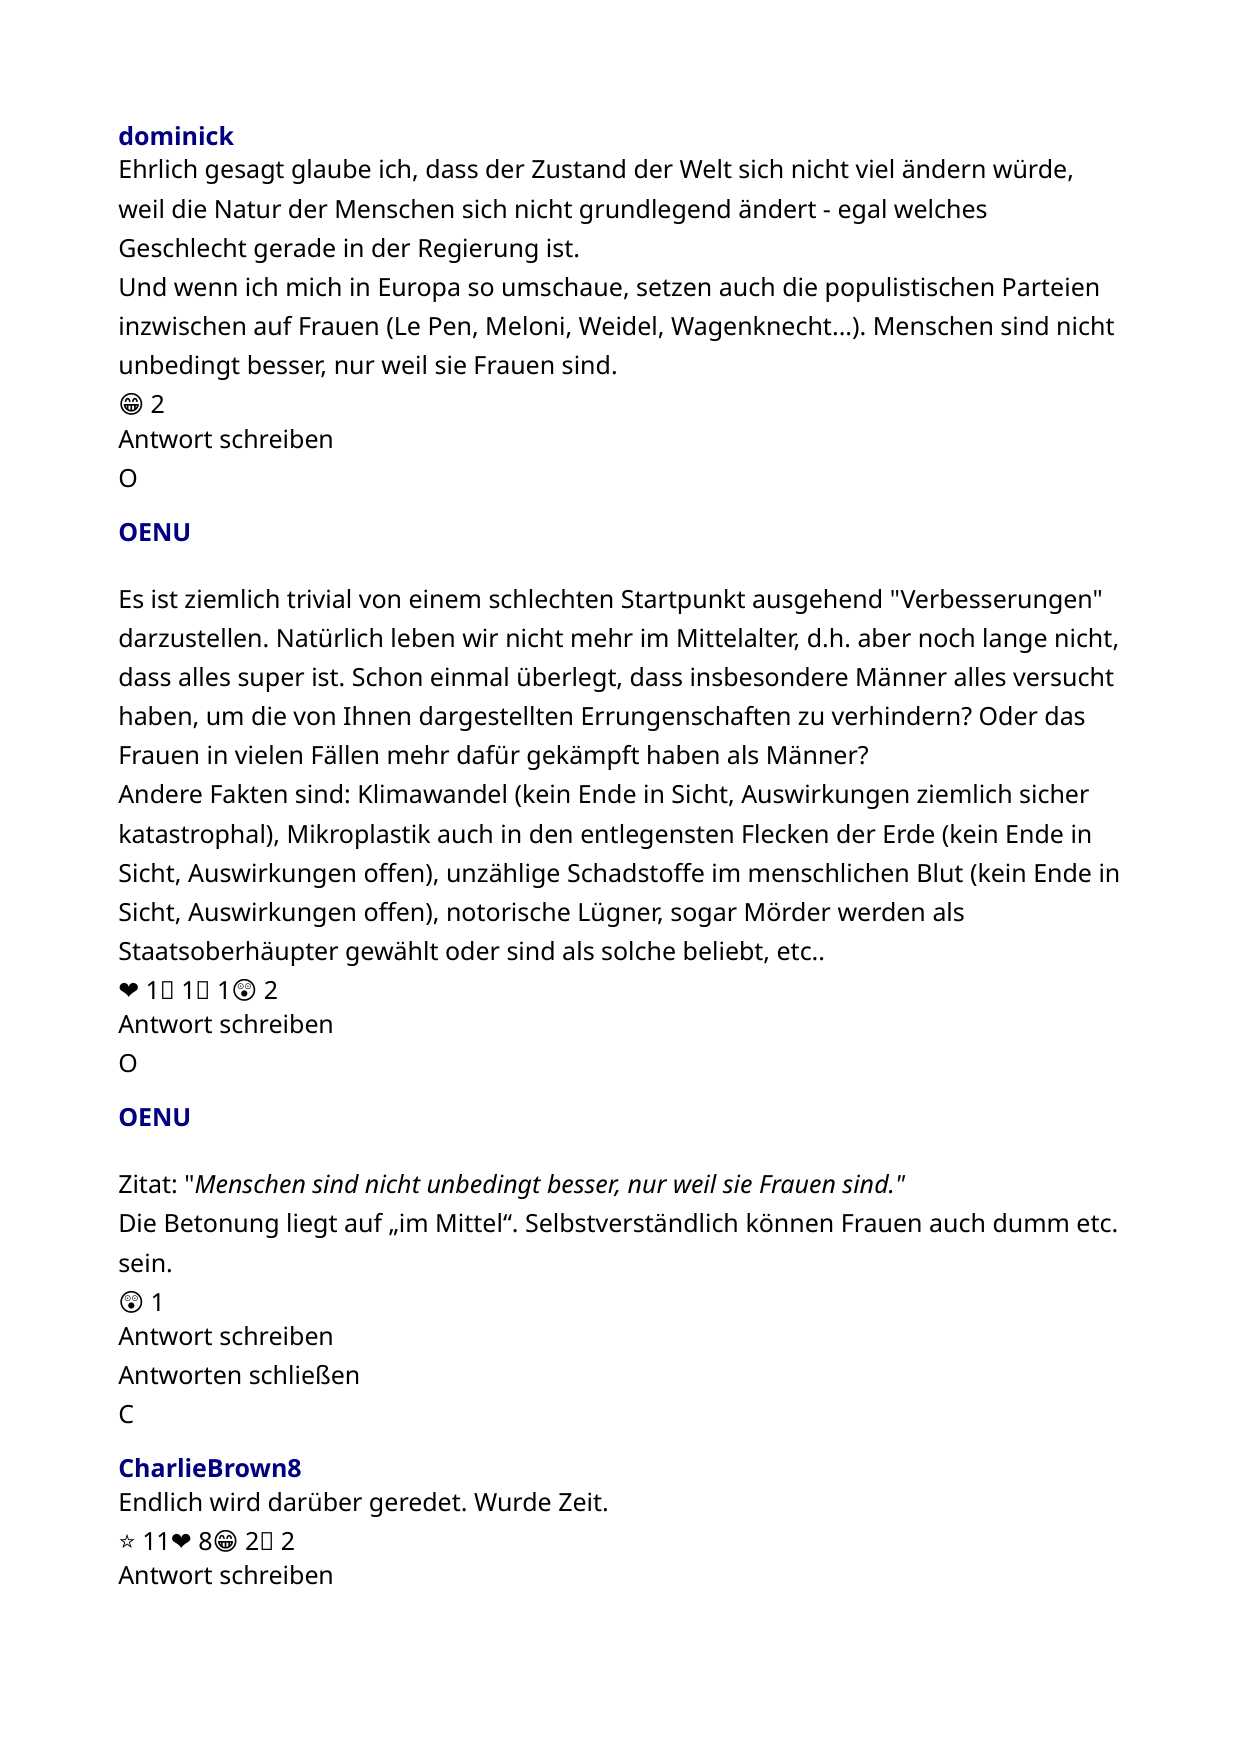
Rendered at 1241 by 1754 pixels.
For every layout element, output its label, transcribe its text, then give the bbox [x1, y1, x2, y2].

text Antwort schreiben [118, 1007, 1122, 1041]
text 😲 1 [118, 1284, 1122, 1318]
text Antworten schließen [118, 1358, 1122, 1392]
text Antwort schreiben [118, 421, 1122, 455]
text ⭐️ 11❤️ 8😁 2🙁 2 [118, 1524, 1122, 1558]
text Antwort schreiben [118, 1558, 1122, 1592]
text Ehrlich gesagt glaube ich, dass der Zustand der Welt sich nicht viel ändern würde, weil die Natur der Menschen sich nicht grundlegend ändert - egal welches Geschlecht gerade in der Regierung ist. [118, 152, 1122, 264]
subtitle dominick [118, 118, 1122, 152]
text Es ist ziemlich trivial von einem schlechten Startpunkt ausgehend "Verbesserungen" darzustellen. Natürlich leben wir nicht mehr im Mittelalter, d.h. aber noch lange nicht, dass alles super ist. Schon einmal überlegt, dass insbesondere Männer alles versucht haben, um die von Ihnen dargestellten Errungenschaften zu verhindern? Oder das Frauen in vielen Fällen mehr dafür gekämpft haben als Männer? [118, 581, 1122, 772]
text Zitat: "Menschen sind nicht unbedingt besser, nur weil sie Frauen sind." [118, 1167, 1122, 1201]
text Und wenn ich mich in Europa so umschaue, setzen auch die populistischen Parteien inzwischen auf Frauen (Le Pen, Meloni, Weidel, Wagenknecht...). Menschen sind nicht unbedingt besser, nur weil sie Frauen sind. [118, 270, 1122, 382]
text Andere Fakten sind: Klimawandel (kein Ende in Sicht, Auswirkungen ziemlich sicher katastrophal), Mikroplastik auch in den entlegensten Flecken der Erde (kein Ende in Sicht, Auswirkungen offen), unzählige Schadstoffe im menschlichen Blut (kein Ende in Sicht, Auswirkungen offen), notorische Lügner, sogar Mörder werden als Staatsoberhäupter gewählt oder sind als solche beliebt, etc.. [118, 777, 1122, 968]
text O [118, 460, 1122, 494]
text ❤️ 1🙁 1🤨 1😲 2 [118, 973, 1122, 1007]
text 😁 2 [118, 387, 1122, 421]
subtitle OENU [118, 514, 1122, 548]
text O [118, 1046, 1122, 1080]
text Antwort schreiben [118, 1318, 1122, 1353]
text C [118, 1397, 1122, 1431]
subtitle OENU [118, 1100, 1122, 1134]
text Endlich wird darüber geredet. Wurde Zeit. [118, 1485, 1122, 1519]
text Die Betonung liegt auf „im Mittel“. Selbstverständlich können Frauen auch dumm etc. sein. [118, 1206, 1122, 1279]
subtitle CharlieBrown8 [118, 1451, 1122, 1485]
